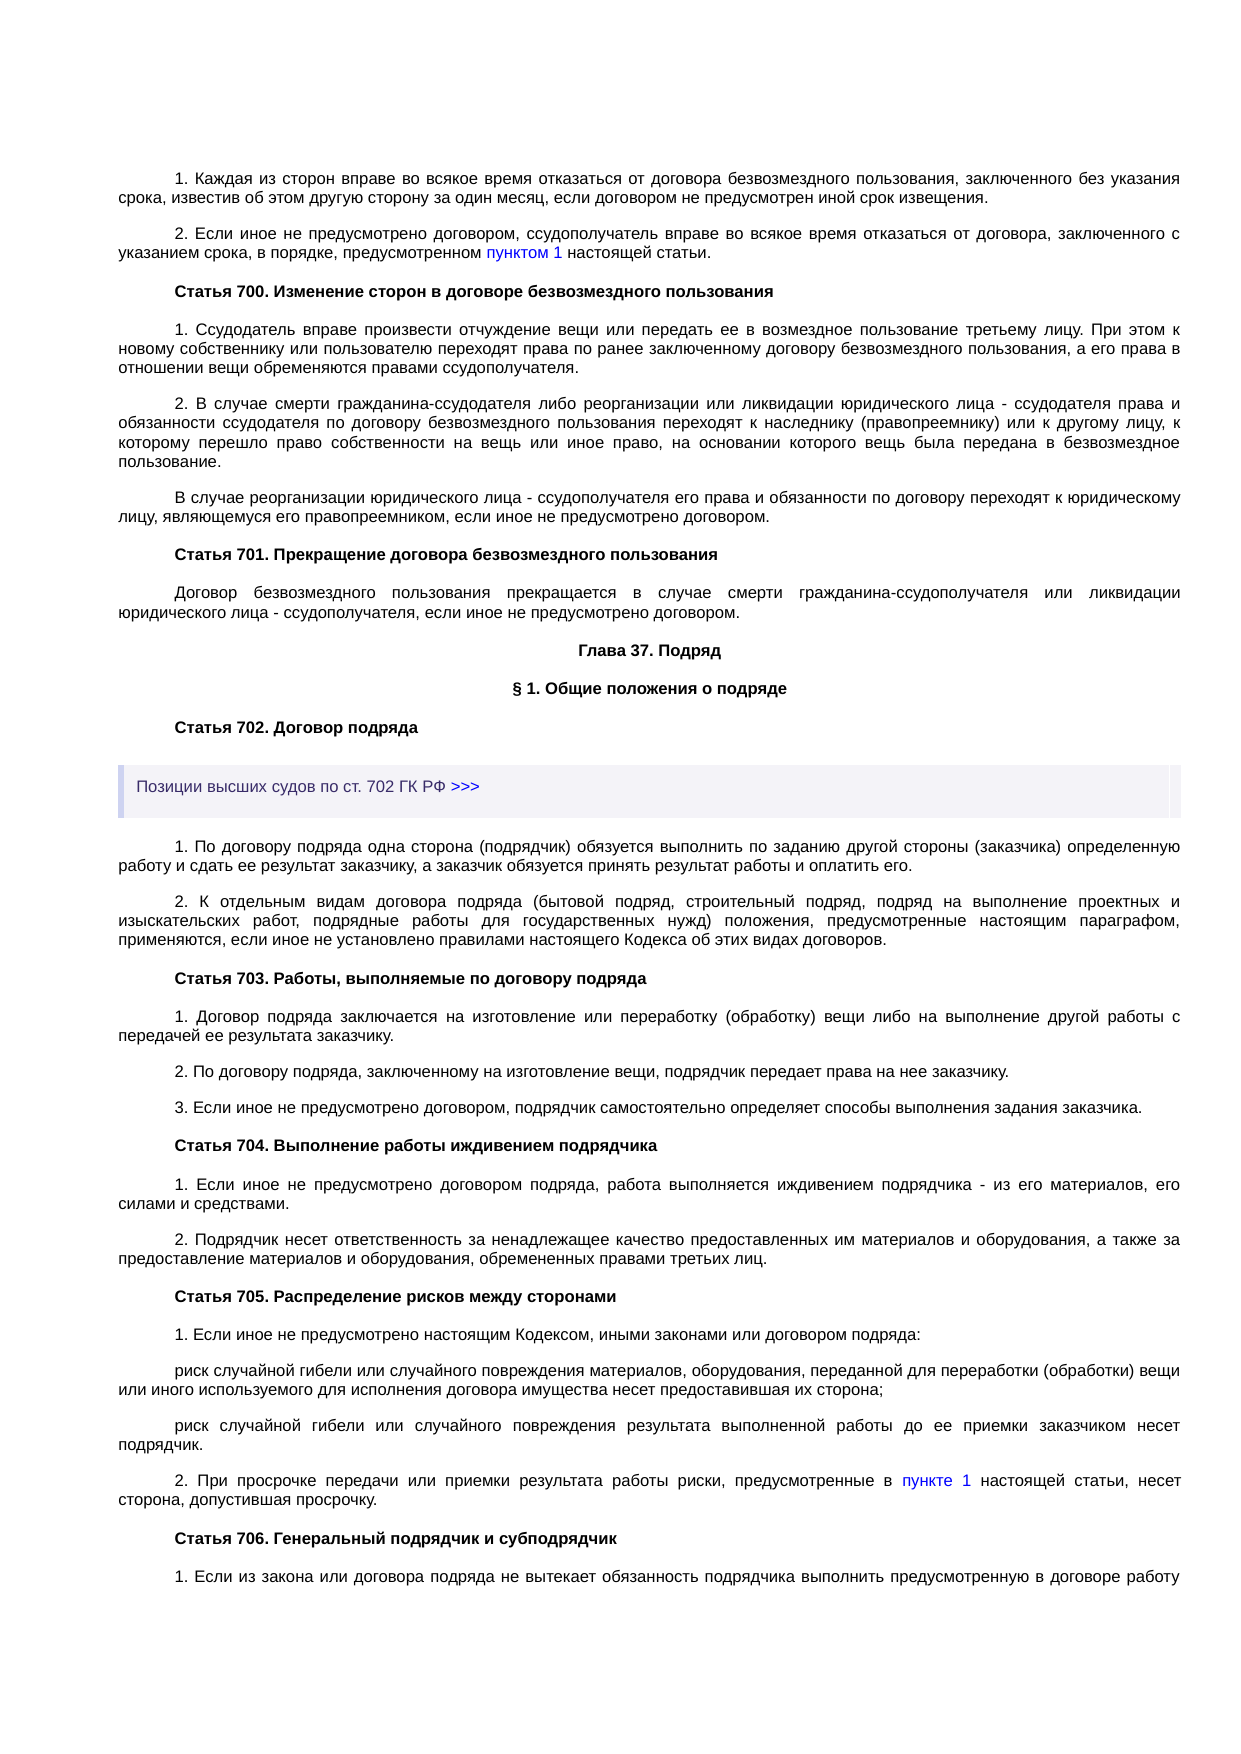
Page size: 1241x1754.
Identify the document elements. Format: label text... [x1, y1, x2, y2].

text 2. Подрядчик несет ответственность за ненадлежащее качество предоставленных им материалов и оборудования, а также за предоставление материалов и оборудования, обремененных правами третьих лиц. [118, 1229, 1181, 1268]
subtitle § 1. Общие положения о подряде [118, 679, 1181, 698]
text 1. Ссудодатель вправе произвести отчуждение вещи или передать ее в возмездное пользование третьему лицу. При этом к новому собственнику или пользователю переходят права по ранее заключенному договору безвозмездного пользования, а его права в отношении вещи обременяются правами ссудополучателя. [118, 320, 1181, 377]
table_header [118, 765, 124, 818]
subtitle Статья 702. Договор подряда [118, 717, 1181, 737]
subtitle Статья 703. Работы, выполняемые по договору подряда [118, 968, 1181, 988]
text 2. При просрочке передачи или приемки результата работы риски, предусмотренные в пункте 1 настоящей статьи, несет сторона, допустившая просрочку. [118, 1471, 1181, 1509]
text 2. В случае смерти гражданина-ссудодателя либо реорганизации или ликвидации юридического лица - ссудодателя права и обязанности ссудодателя по договору безвозмездного пользования переходят к наследнику (правопреемнику) или к другому лицу, к которому перешло право собственности на вещь или иное право, на основании которого вещь была передана в безвозмездное пользование. [118, 394, 1181, 471]
text 1. Если из закона или договора подряда не вытекает обязанность подрядчика выполнить предусмотренную в договоре работу [118, 1567, 1181, 1586]
subtitle Статья 706. Генеральный подрядчик и субподрядчик [118, 1528, 1181, 1548]
text 1. Каждая из сторон вправе во всякое время отказаться от договора безвозмездного пользования, заключенного без указания срока, известив об этом другую сторону за один месяц, если договором не предусмотрен иной срок извещения. [118, 169, 1181, 207]
text 3. Если иное не предусмотрено договором, подрядчик самостоятельно определяет способы выполнения задания заказчика. [118, 1098, 1181, 1117]
text 2. К отдельным видам договора подряда (бытовой подряд, строительный подряд, подряд на выполнение проектных и изыскательских работ, подрядные работы для государственных нужд) положения, предусмотренные настоящим параграфом, применяются, если иное не установлено правилами настоящего Кодекса об этих видах договоров. [118, 892, 1181, 949]
table_header [1170, 765, 1181, 818]
table_header [124, 765, 136, 818]
subtitle Статья 704. Выполнение работы иждивением подрядчика [118, 1136, 1181, 1155]
table_header Позиции высших судов по ст. 702 ГК РФ >>> [136, 765, 1169, 818]
subtitle Глава 37. Подряд [118, 641, 1181, 660]
text 2. По договору подряда, заключенному на изготовление вещи, подрядчик передает права на нее заказчику. [118, 1062, 1181, 1081]
subtitle Статья 705. Распределение рисков между сторонами [118, 1287, 1181, 1306]
text 1. Если иное не предусмотрено настоящим Кодексом, иными законами или договором подряда: [118, 1325, 1181, 1344]
text риск случайной гибели или случайного повреждения материалов, оборудования, переданной для переработки (обработки) вещи или иного используемого для исполнения договора имущества несет предоставившая их сторона; [118, 1361, 1181, 1399]
text 1. По договору подряда одна сторона (подрядчик) обязуется выполнить по заданию другой стороны (заказчика) определенную работу и сдать ее результат заказчику, а заказчик обязуется принять результат работы и оплатить его. [118, 837, 1181, 875]
text 2. Если иное не предусмотрено договором, ссудополучатель вправе во всякое время отказаться от договора, заключенного с указанием срока, в порядке, предусмотренном пунктом 1 настоящей статьи. [118, 224, 1181, 262]
text риск случайной гибели или случайного повреждения результата выполненной работы до ее приемки заказчиком несет подрядчик. [118, 1416, 1181, 1454]
subtitle Статья 700. Изменение сторон в договоре безвозмездного пользования [118, 282, 1181, 301]
subtitle Статья 701. Прекращение договора безвозмездного пользования [118, 545, 1181, 564]
text 1. Если иное не предусмотрено договором подряда, работа выполняется иждивением подрядчика - из его материалов, его силами и средствами. [118, 1174, 1181, 1213]
text Договор безвозмездного пользования прекращается в случае смерти гражданина-ссудополучателя или ликвидации юридического лица - ссудополучателя, если иное не предусмотрено договором. [118, 583, 1181, 622]
text 1. Договор подряда заключается на изготовление или переработку (обработку) вещи либо на выполнение другой работы с передачей ее результата заказчику. [118, 1007, 1181, 1045]
text В случае реорганизации юридического лица - ссудополучателя его права и обязанности по договору переходят к юридическому лицу, являющемуся его правопреемником, если иное не предусмотрено договором. [118, 487, 1181, 526]
